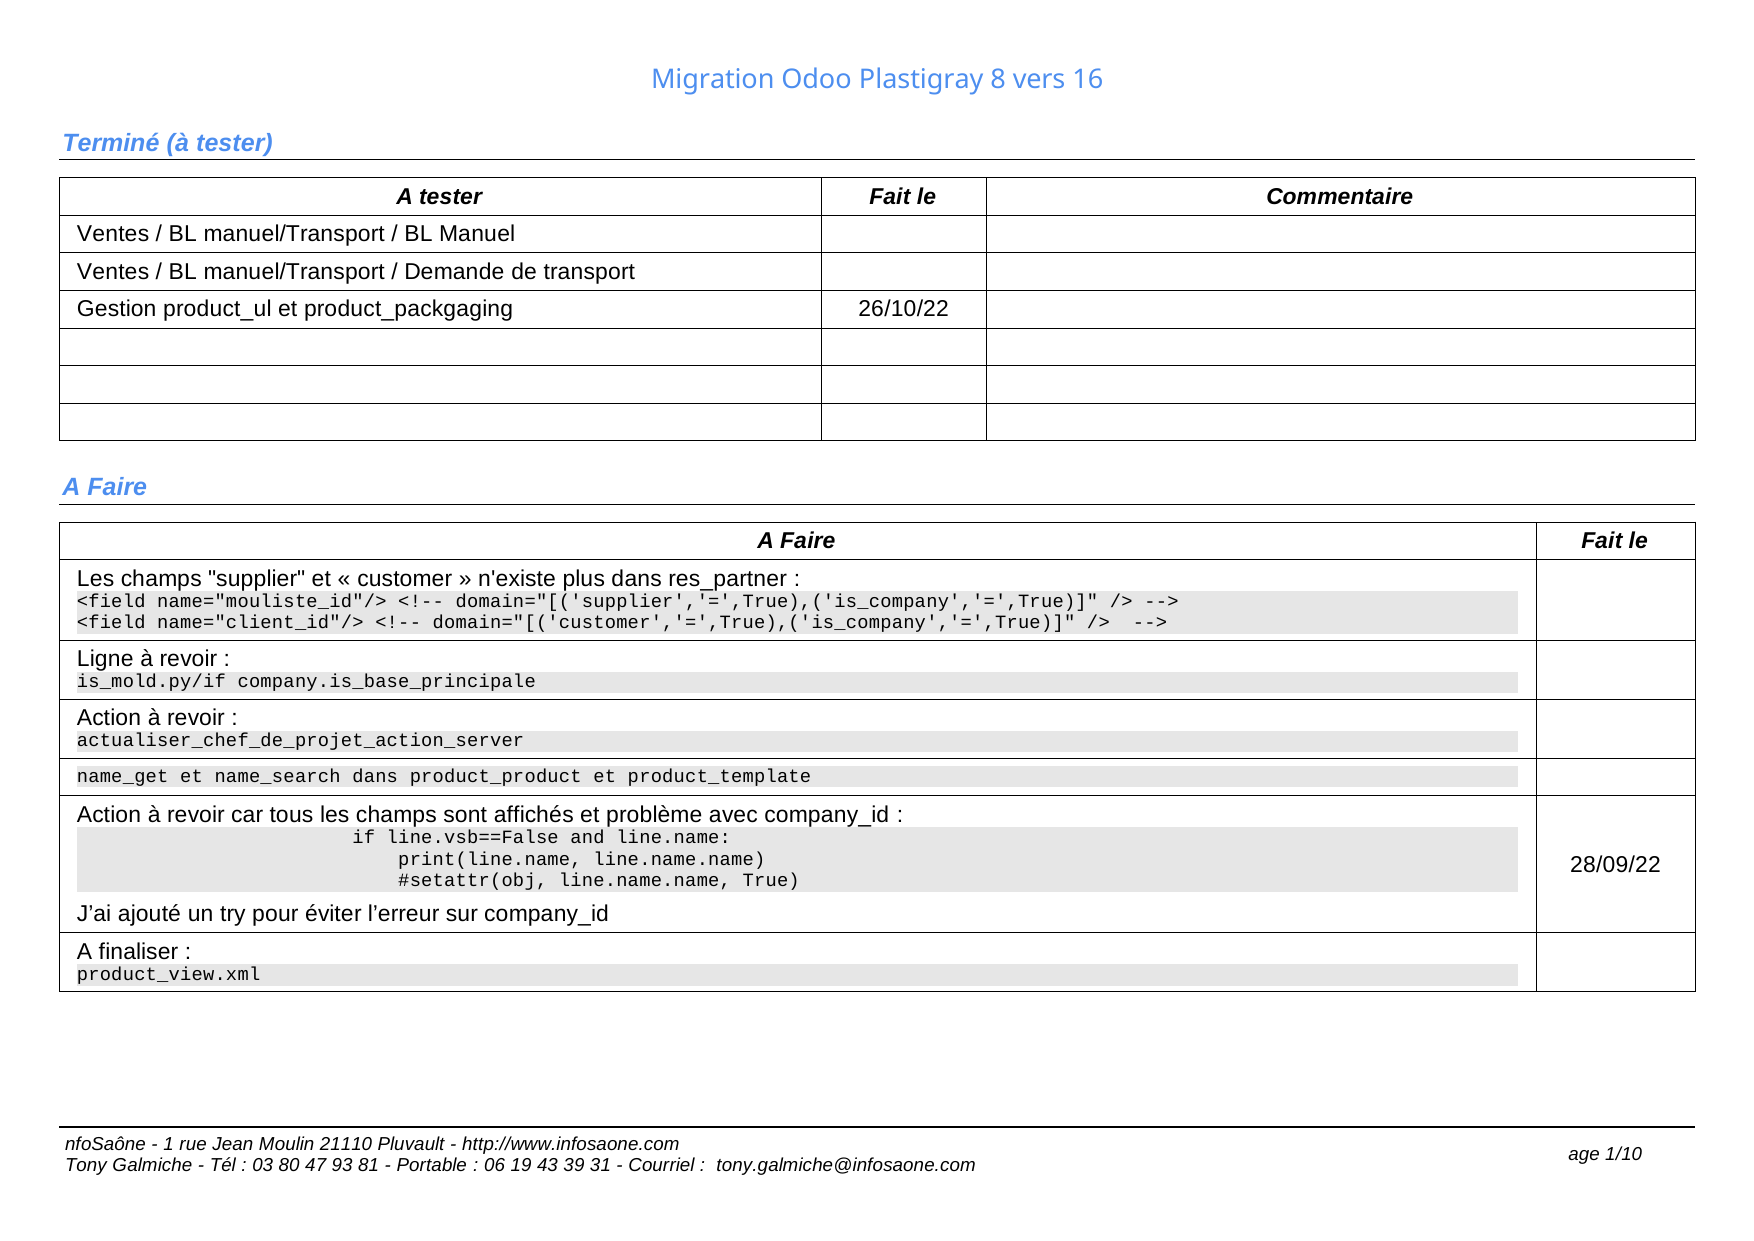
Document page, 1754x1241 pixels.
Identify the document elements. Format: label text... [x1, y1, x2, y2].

table_cell [822, 216, 986, 252]
table_header A Faire [60, 523, 1536, 559]
table_cell [987, 366, 1695, 403]
table_cell [1537, 759, 1695, 795]
table_cell Les champs "supplier" et « customer » n'existe plus dans res_partner : <field name="mouliste_id"/> <!-- domain="[('supplier','=',True),('is_company','=',True)]" /> --> <field name="client_id"/> <!-- domain="[('customer','=',True),('is_company','=',True)]" /> --> [60, 560, 1536, 640]
table_cell Action à revoir : actualiser_chef_de_projet_action_server [60, 700, 1536, 758]
table_cell [987, 404, 1695, 440]
table_cell [1537, 700, 1695, 758]
table_cell [1537, 641, 1695, 699]
table_cell [822, 366, 986, 403]
table_cell Gestion product_ul et product_packgaging [60, 291, 821, 328]
table_cell [987, 291, 1695, 328]
table_cell [987, 253, 1695, 290]
table_cell [1537, 560, 1695, 640]
table_cell [822, 404, 986, 440]
table_cell Ligne à revoir : is_mold.py/if company.is_base_principale [60, 641, 1536, 699]
text Migration Odoo Plastigray 8 vers 16 [59, 59, 1695, 96]
table_cell [60, 404, 821, 440]
table_cell 26/10/22 [822, 291, 986, 328]
table_header A tester [60, 178, 821, 215]
table_cell [822, 329, 986, 365]
table_cell [60, 329, 821, 365]
table_cell Action à revoir car tous les champs sont affichés et problème avec company_id : if line.vsb==False and line.name: print(line.name, line.name.name) #setattr(obj, line.name.name, True) J’ai ajouté un try pour éviter l’erreur sur company_id [60, 796, 1536, 932]
table_cell [987, 216, 1695, 252]
table_cell Ventes / BL manuel/Transport / Demande de transport [60, 253, 821, 290]
table_header Fait le [822, 178, 986, 215]
table_cell [987, 329, 1695, 365]
table_cell A finaliser : product_view.xml [60, 933, 1536, 991]
subtitle Terminé (à tester) [59, 126, 1695, 159]
table_cell [822, 253, 986, 290]
table_cell name_get et name_search dans product_product et product_template [60, 759, 1536, 795]
table_header Commentaire [987, 178, 1695, 215]
table_cell 28/09/22 [1537, 796, 1695, 932]
table_header Fait le [1537, 523, 1695, 559]
subtitle A Faire [59, 470, 1695, 504]
table_cell Ventes / BL manuel/Transport / BL Manuel [60, 216, 821, 252]
table_cell [1537, 933, 1695, 991]
table_cell [60, 366, 821, 403]
